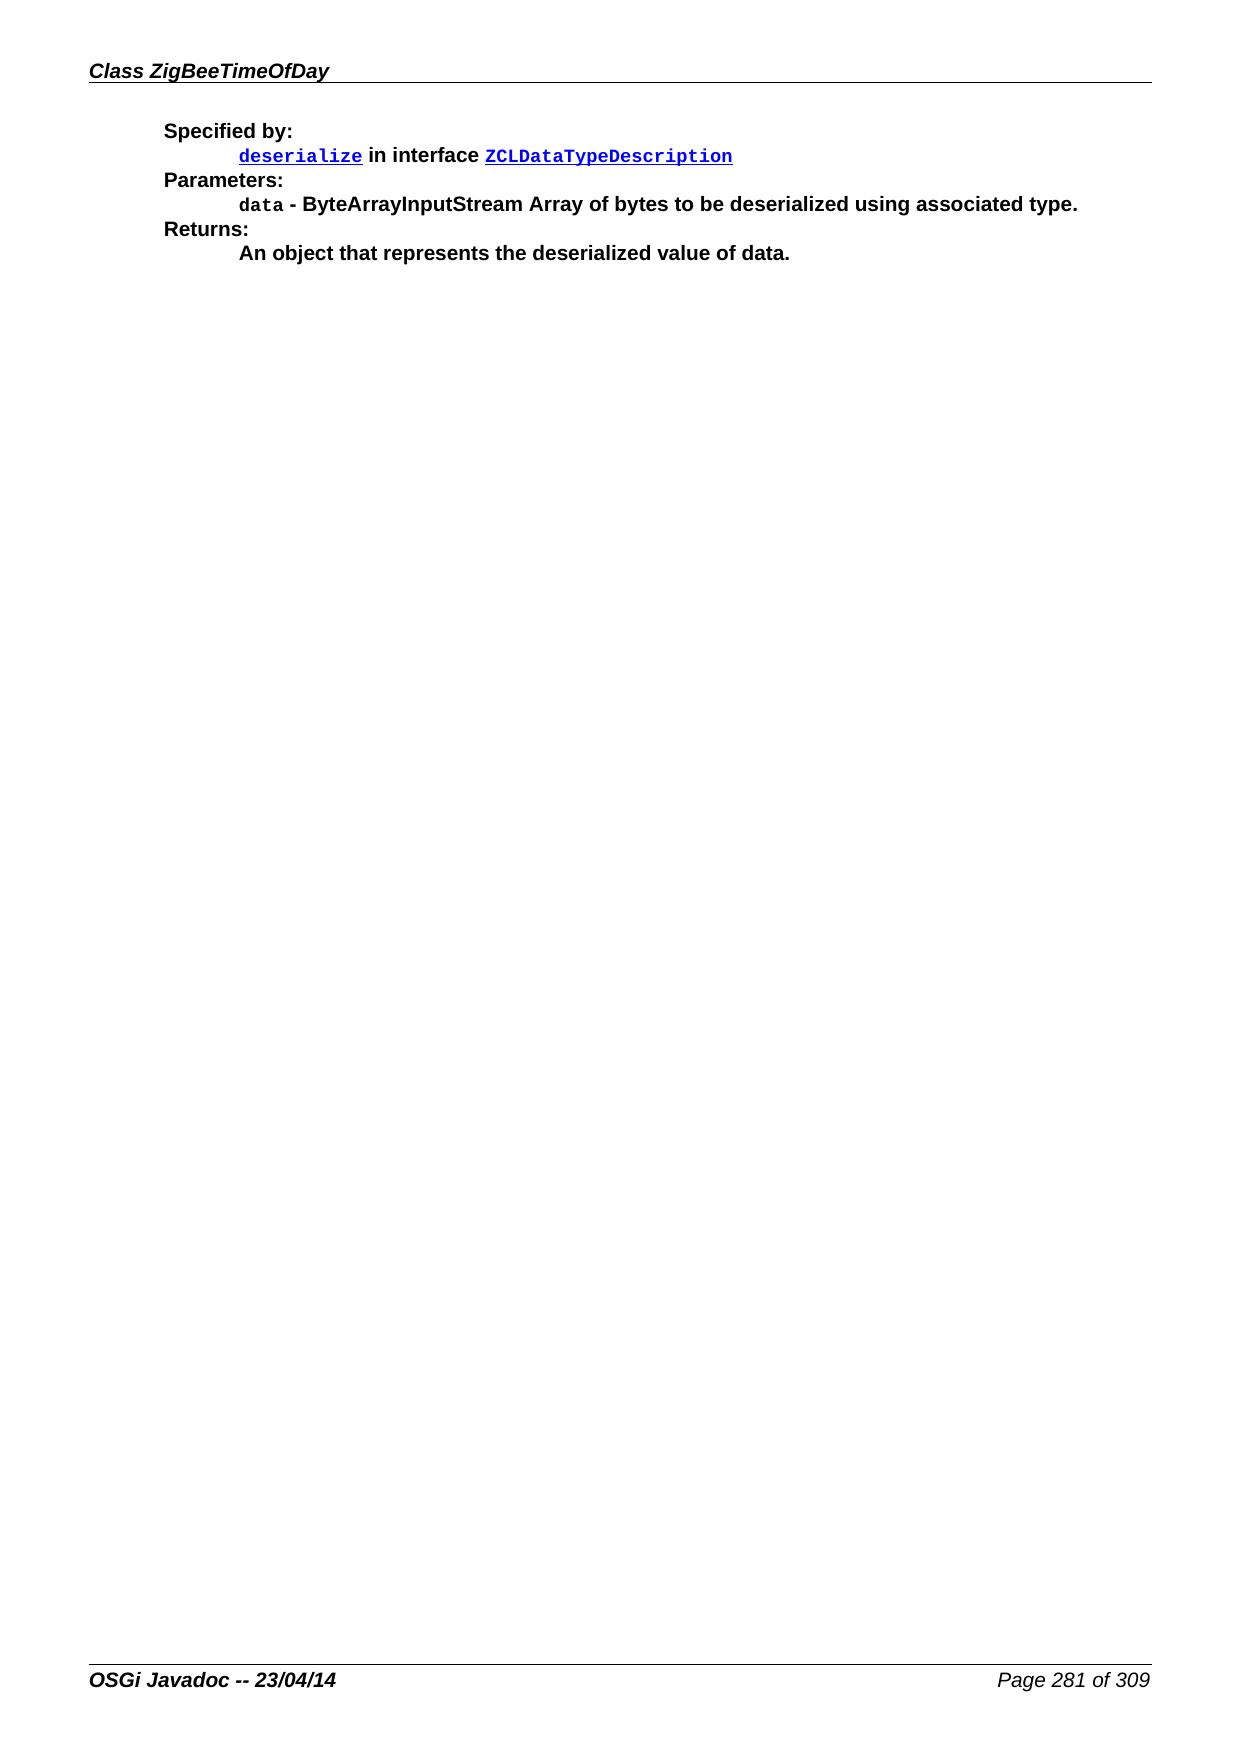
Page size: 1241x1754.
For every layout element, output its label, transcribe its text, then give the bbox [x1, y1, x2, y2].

text An object that represents the deserialized value of data. [238, 241, 1152, 265]
text Specified by: [163, 118, 1152, 142]
text deserialize in interface ZCLDataTypeDescription [238, 142, 1152, 168]
text data - ByteArrayInputStream Array of bytes to be deserialized using associated type. [238, 192, 1152, 217]
text Returns: [163, 217, 1152, 241]
text Parameters: [163, 168, 1152, 192]
